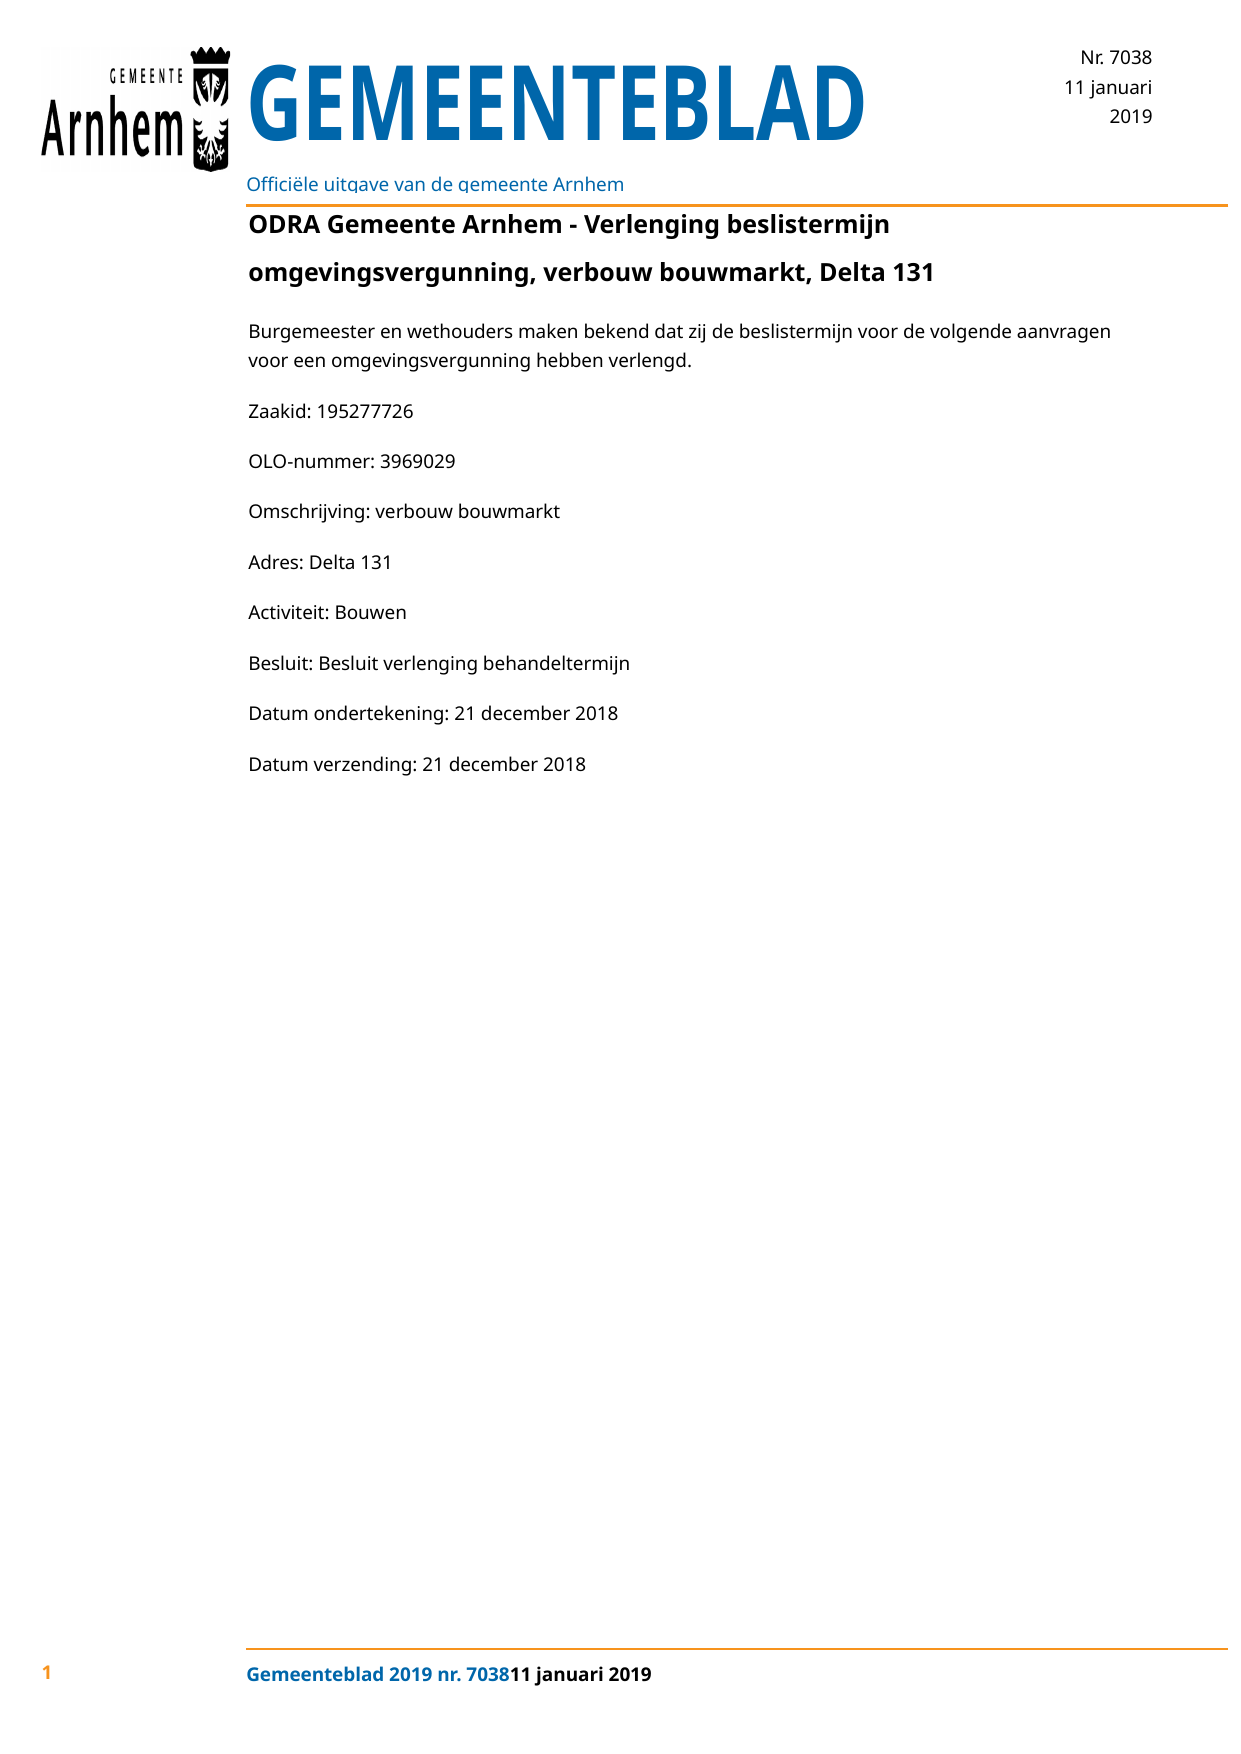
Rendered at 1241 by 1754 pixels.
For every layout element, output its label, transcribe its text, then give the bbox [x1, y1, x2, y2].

text Adres: Delta 131 [248, 549, 1152, 575]
text OLO-nummer: 3969029 [248, 448, 1152, 474]
text Besluit: Besluit verlenging behandeltermijn [248, 650, 1152, 676]
text Datum ondertekening: 21 december 2018 [248, 700, 1152, 726]
text Burgemeester en wethouders maken bekend dat zij de beslistermijn voor de volgende aanvragen voor een omgevingsvergunning hebben verlengd. [248, 318, 1152, 373]
text Datum verzending: 21 december 2018 [248, 751, 1152, 777]
text ODRA Gemeente Arnhem - Verlenging beslistermijn omgevingsvergunning, verbouw bouwmarkt, Delta 131 [248, 207, 1152, 288]
text Activiteit: Bouwen [248, 599, 1152, 625]
text Zaakid: 195277726 [248, 398, 1152, 424]
text Omschrijving: verbouw bouwmarkt [248, 499, 1152, 524]
picture [41, 47, 231, 172]
